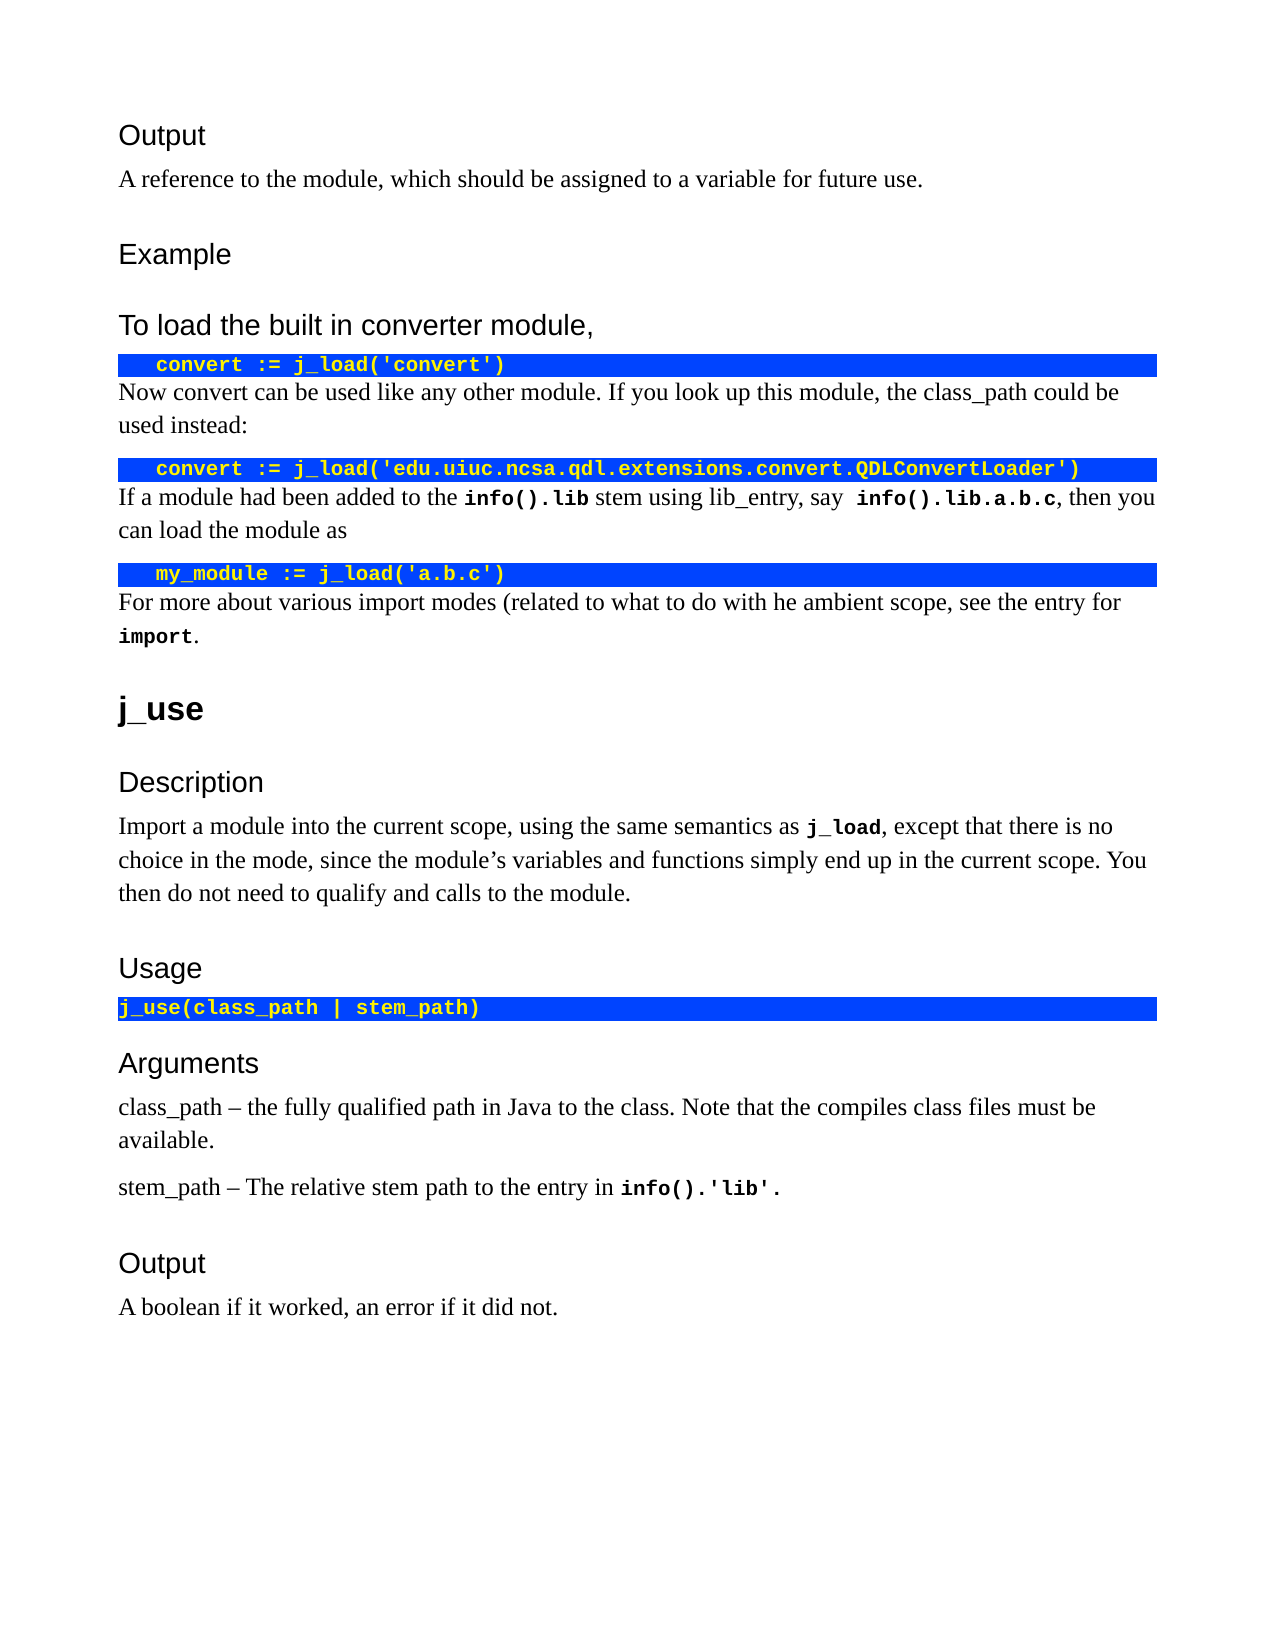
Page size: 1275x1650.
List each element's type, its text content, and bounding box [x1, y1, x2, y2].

subtitle Usage [118, 951, 1157, 984]
text Import a module into the current scope, using the same semantics as j_load, except that there is no choice in the mode, since the module’s variables and functions simply end up in the current scope. You then do not need to qualify and calls to the module. [118, 811, 1157, 907]
text my_module := j_load('a.b.c') [118, 563, 1157, 587]
subtitle Description [118, 765, 1157, 799]
text j_use(class_path | stem_path) [118, 997, 1157, 1021]
text If a module had been added to the info().lib stem using lib_entry, say info().lib.a.b.c, then you can load the module as [118, 482, 1157, 544]
subtitle Arguments [118, 1046, 1157, 1079]
subtitle j_use [118, 689, 1157, 728]
subtitle Output [118, 1246, 1157, 1279]
text convert := j_load('edu.uiuc.ncsa.qdl.extensions.convert.QDLConvertLoader') [118, 458, 1157, 482]
text stem_path – The relative stem path to the entry in info().'lib'. [118, 1172, 1157, 1202]
text convert := j_load('convert') [118, 354, 1157, 377]
subtitle Output [118, 118, 1157, 152]
text A reference to the module, which should be assigned to a variable for future use. [118, 164, 1157, 193]
text A boolean if it worked, an error if it did not. [118, 1292, 1157, 1321]
text class_path – the fully qualified path in Java to the class. Note that the compiles class files must be available. [118, 1092, 1157, 1153]
subtitle To load the built in converter module, [118, 308, 1157, 341]
subtitle Example [118, 237, 1157, 270]
text For more about various import modes (related to what to do with he ambient scope, see the entry for import. [118, 587, 1157, 649]
text Now convert can be used like any other module. If you look up this module, the class_path could be used instead: [118, 377, 1157, 439]
